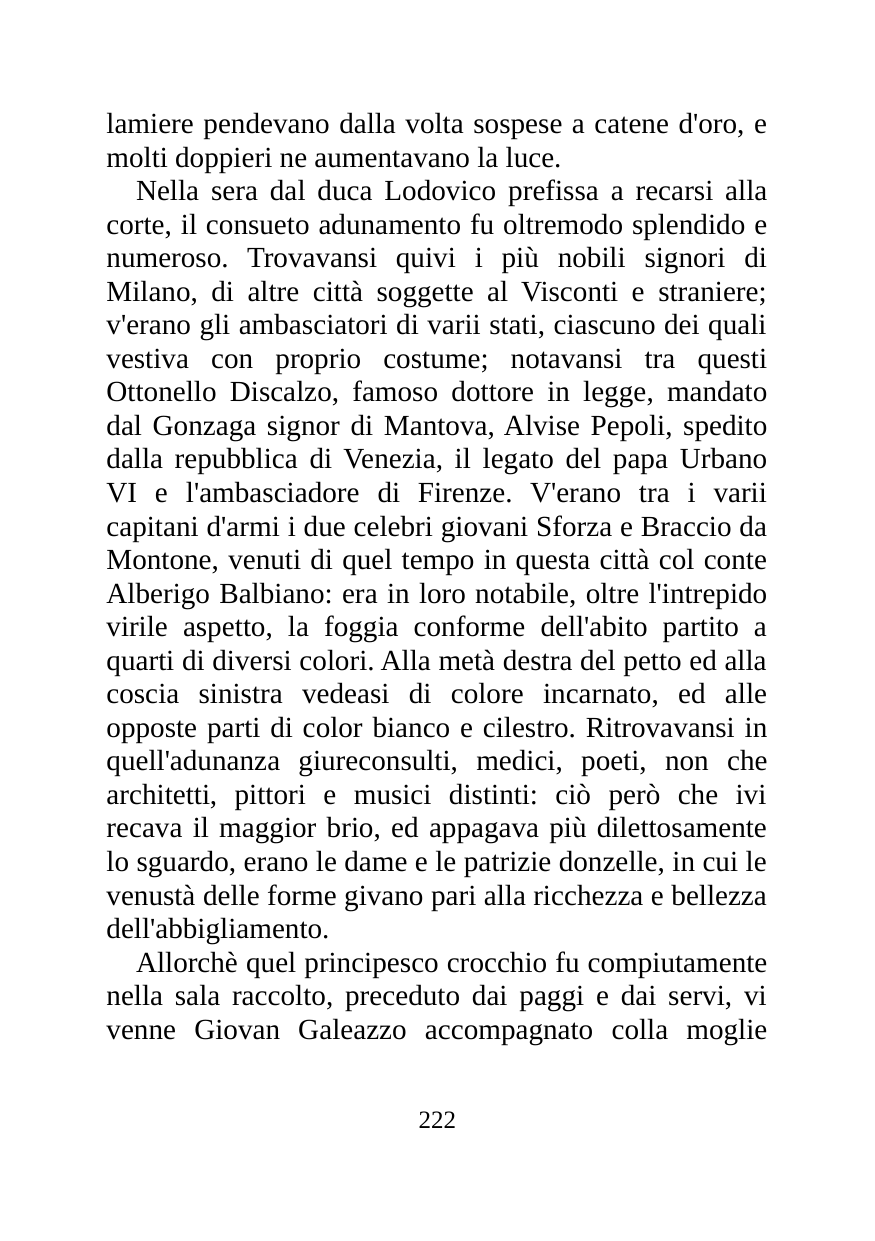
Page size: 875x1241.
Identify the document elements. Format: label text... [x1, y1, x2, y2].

text Allorchè quel principesco crocchio fu compiutamente nella sala raccolto, preceduto dai paggi e dai servi, vi venne Giovan Galeazzo accompagnato colla moglie [106, 945, 768, 1045]
text lamiere pendevano dalla volta sospese a catene d'oro, e molti doppieri ne aumentavano la luce. [106, 106, 768, 173]
text Nella sera dal duca Lodovico prefissa a recarsi alla corte, il consueto adunamento fu oltremodo splendido e numeroso. Trovavansi quivi i più nobili signori di Milano, di altre città soggette al Visconti e straniere; v'erano gli ambasciatori di varii stati, ciascuno dei quali vestiva con proprio costume; notavansi tra questi Ottonello Discalzo, famoso dottore in legge, mandato dal Gonzaga signor di Mantova, Alvise Pepoli, spedito dalla repubblica di Venezia, il legato del papa Urbano VI e l'ambasciadore di Firenze. V'erano tra i varii capitani d'armi i due celebri giovani Sforza e Braccio da Montone, venuti di quel tempo in questa città col conte Alberigo Balbiano: era in loro notabile, oltre l'intrepido virile aspetto, la foggia conforme dell'abito partito a quarti di diversi colori. Alla metà destra del petto ed alla coscia sinistra vedeasi di colore incarnato, ed alle opposte parti di color bianco e cilestro. Ritrovavansi in quell'adunanza giureconsulti, medici, poeti, non che architetti, pittori e musici distinti: ciò però che ivi recava il maggior brio, ed appagava più dilettosamente lo sguardo, erano le dame e le patrizie donzelle, in cui le venustà delle forme givano pari alla ricchezza e bellezza dell'abbigliamento. [106, 173, 768, 945]
